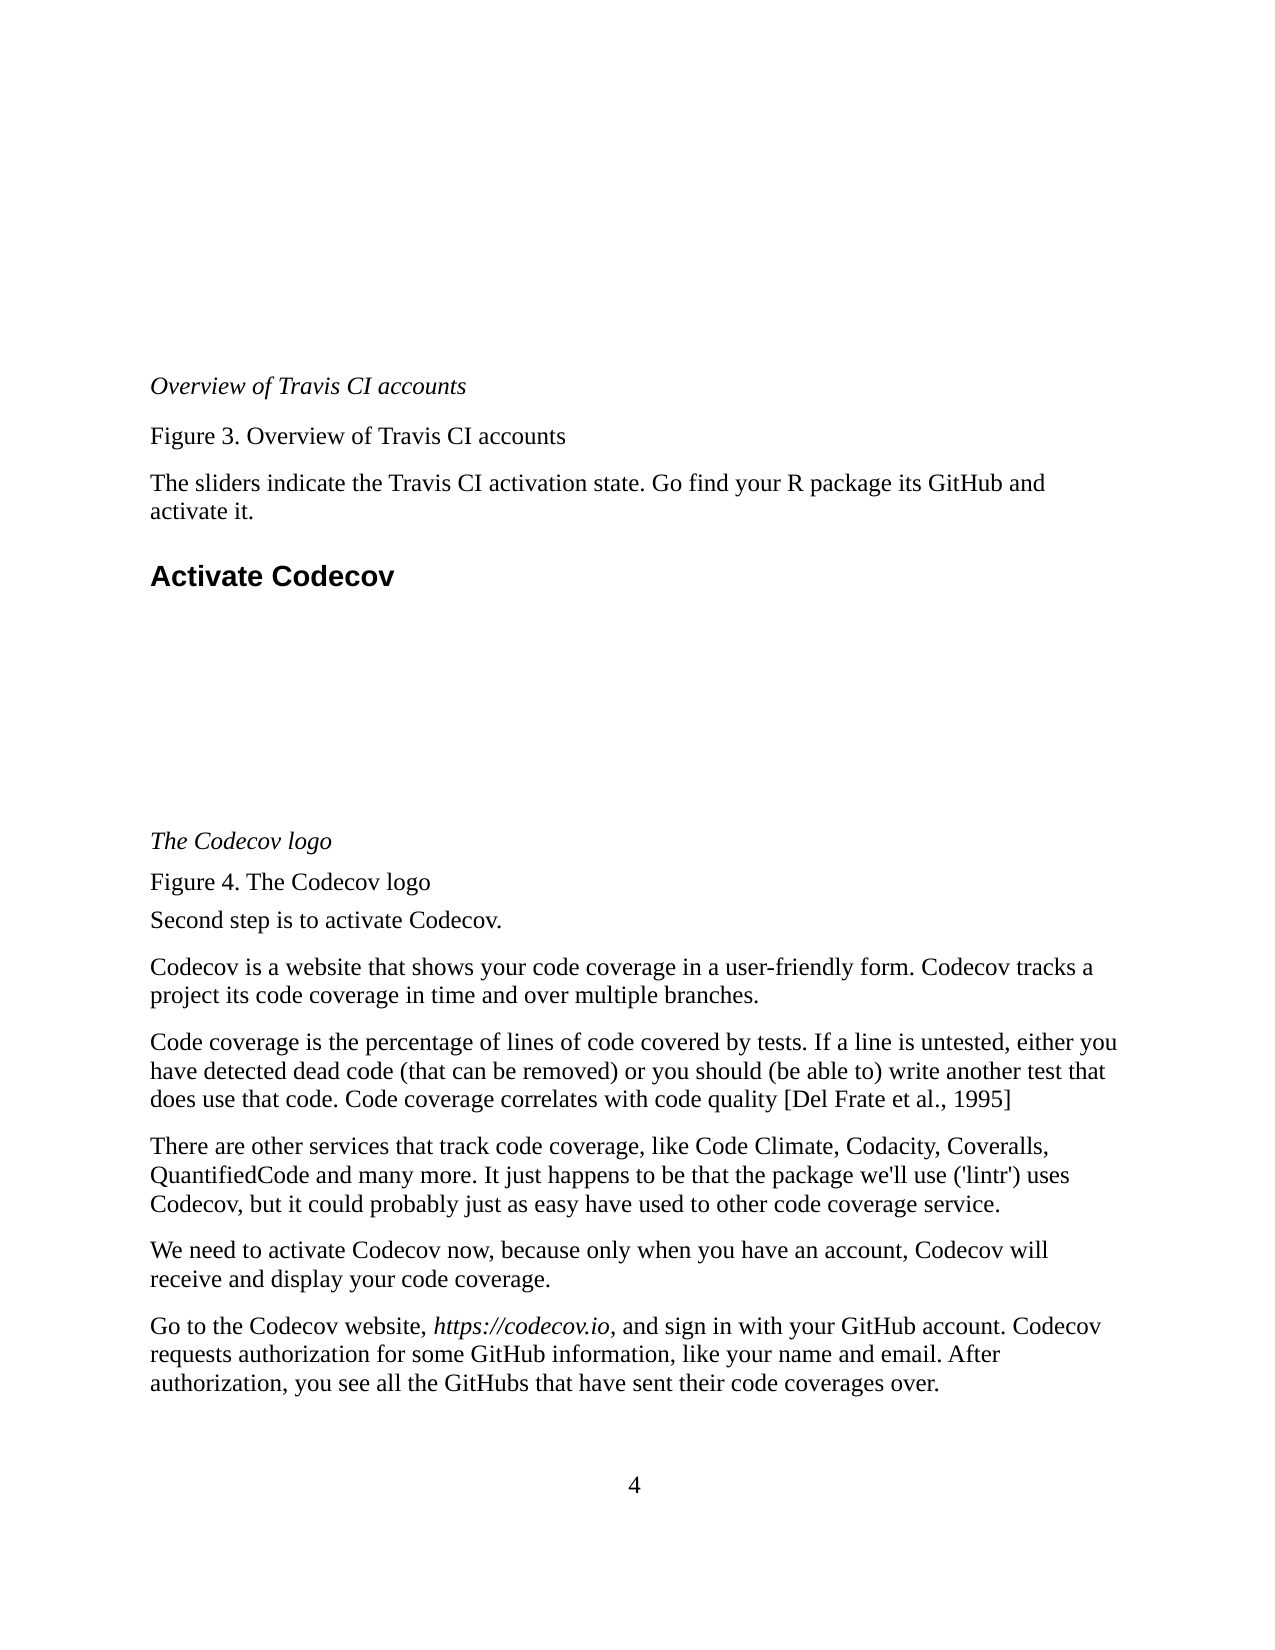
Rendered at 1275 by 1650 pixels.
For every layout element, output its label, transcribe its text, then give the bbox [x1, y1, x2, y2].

text Figure 4. The Codecov logo [150, 867, 1125, 896]
subtitle Activate Codecov [150, 559, 1125, 593]
text Second step is to activate Codecov. [150, 905, 1125, 934]
text Code coverage is the percentage of lines of code covered by tests. If a line is untested, either you have detected dead code (that can be removed) or you should (be able to) write another test that does use that code. Code coverage correlates with code quality [Del Frate et al., 1995] [150, 1027, 1125, 1113]
text The Codecov logo [150, 826, 1125, 855]
text Overview of Travis CI accounts [150, 371, 1125, 399]
text Go to the Codecov website, https://codecov.io, and sign in with your GitHub account. Codecov requests authorization for some GitHub information, like your name and email. After authorization, you see all the GitHubs that have sent their code coverages over. [150, 1311, 1125, 1397]
text We need to activate Codecov now, because only when you have an account, Codecov will receive and display your code coverage. [150, 1235, 1125, 1293]
text Codecov is a website that shows your code coverage in a user-friendly form. Codecov tracks a project its code coverage in time and over multiple branches. [150, 952, 1125, 1009]
text There are other services that track code coverage, like Code Climate, Codacity, Coveralls, QuantifiedCode and many more. It just happens to be that the package we'll use ('lintr') uses Codecov, but it could probably just as easy have used to other code coverage service. [150, 1131, 1125, 1217]
text The sliders indicate the Travis CI activation state. Go find your R package its GitHub and activate it. [150, 468, 1125, 525]
text Figure 3. Overview of Travis CI accounts [150, 421, 1125, 450]
